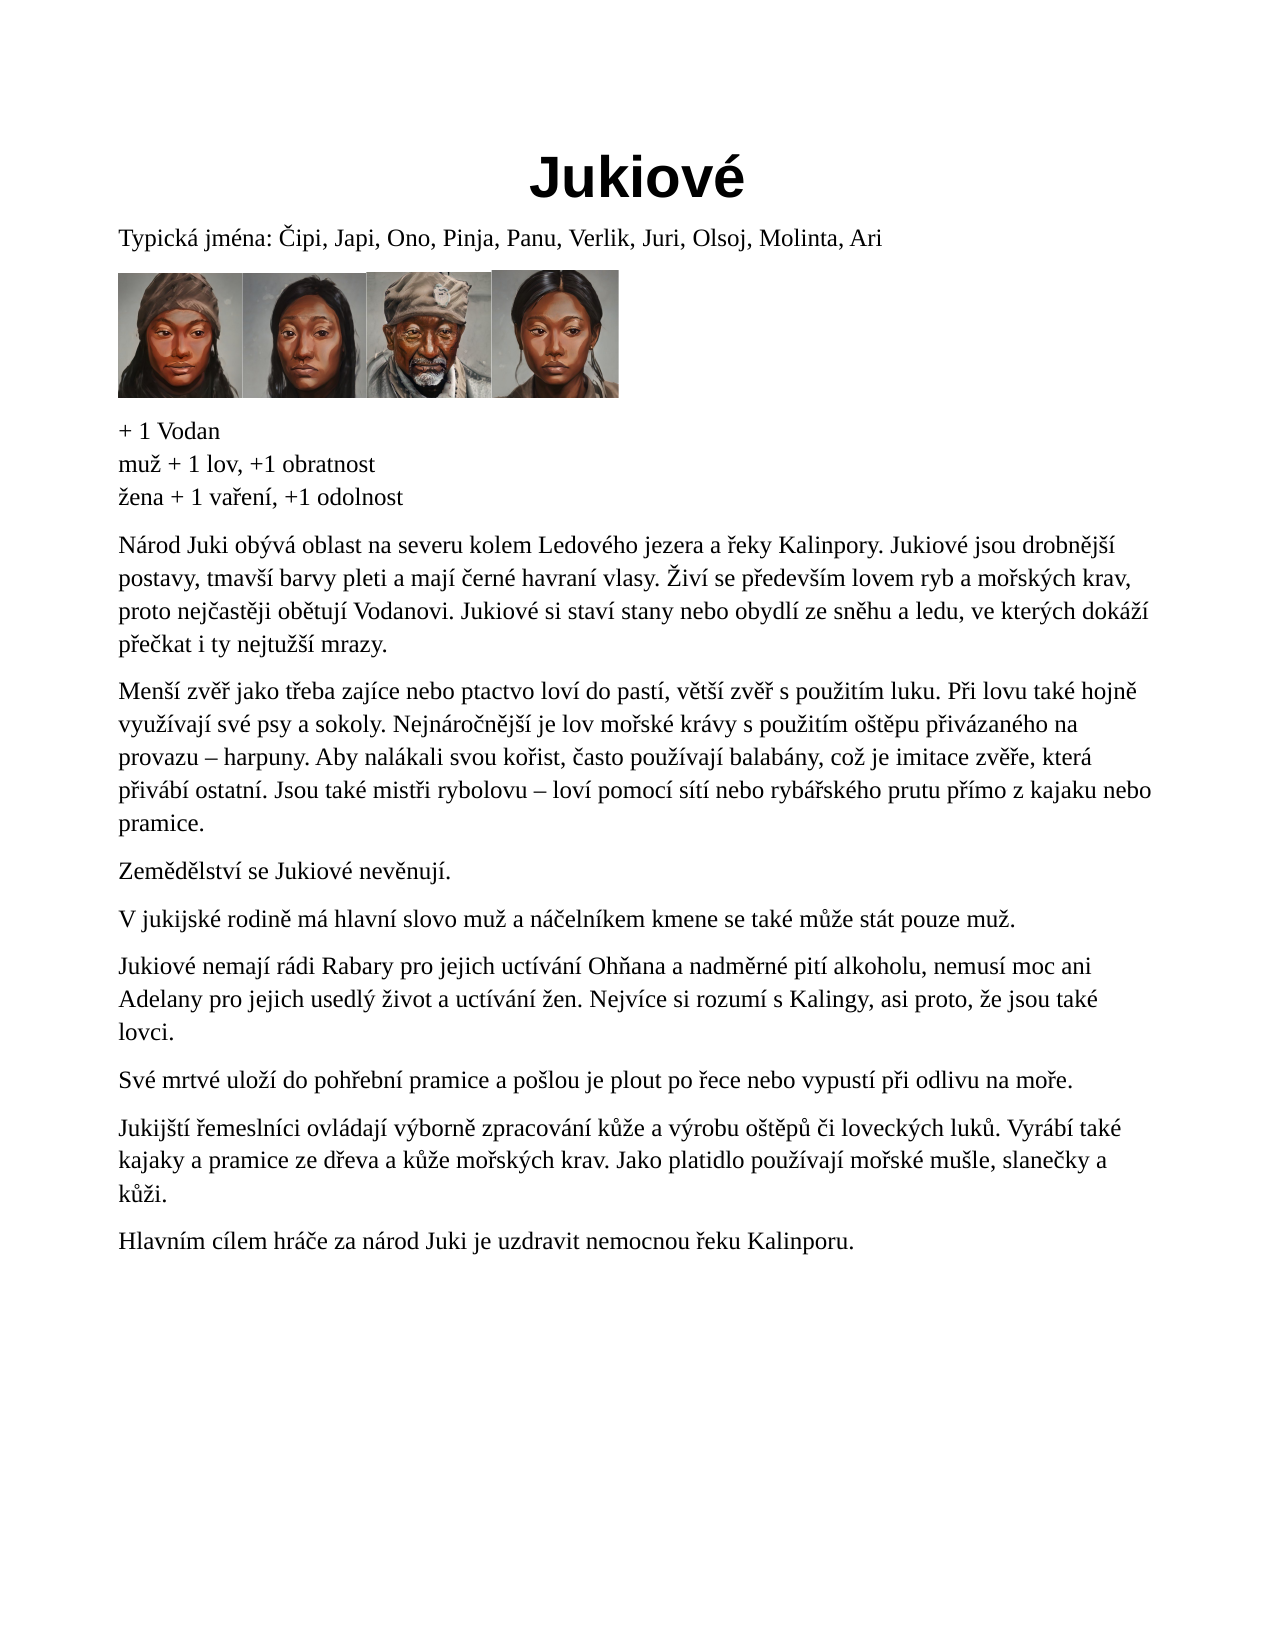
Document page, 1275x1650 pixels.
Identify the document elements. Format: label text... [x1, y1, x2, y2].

text Jukijští řemeslníci ovládají výborně zpracování kůže a výrobu oštěpů či loveckých luků. Vyrábí také kajaky a pramice ze dřeva a kůže mořských krav. Jako platidlo používají mořské mušle, slanečky a kůži. [118, 1113, 1157, 1207]
title Jukiové [118, 143, 1157, 210]
text Hlavním cílem hráče za národ Juki je uzdravit nemocnou řeku Kalinporu. [118, 1226, 1157, 1255]
text V jukijské rodině má hlavní slovo muž a náčelníkem kmene se také může stát pouze muž. [118, 904, 1157, 932]
text + 1 Vodan muž + 1 lov, +1 obratnost žena + 1 vaření, +1 odolnost [118, 416, 1157, 511]
text Národ Juki obývá oblast na severu kolem Ledového jezera a řeky Kalinpory. Jukiové jsou drobnější postavy, tmavší barvy pleti a mají černé havraní vlasy. Živí se především lovem ryb a mořských krav, proto nejčastěji obětují Vodanovi. Jukiové si staví stany nebo obydlí ze sněhu a ledu, ve kterých dokáží přečkat i ty nejtužší mrazy. [118, 530, 1157, 658]
text Jukiové nemají rádi Rabary pro jejich uctívání Ohňana a nadměrné pití alkoholu, nemusí moc ani Adelany pro jejich usedlý život a uctívání žen. Nejvíce si rozumí s Kalingy, asi proto, že jsou také lovci. [118, 951, 1157, 1046]
text Své mrtvé uloží do pohřební pramice a pošlou je plout po řece nebo vypustí při odlivu na moře. [118, 1065, 1157, 1094]
text Zemědělství se Jukiové nevěnují. [118, 856, 1157, 885]
text Typická jména: Čipi, Japi, Ono, Pinja, Panu, Verlik, Juri, Olsoj, Molinta, Ari [118, 223, 1157, 251]
text Menší zvěř jako třeba zajíce nebo ptactvo loví do pastí, větší zvěř s použitím luku. Při lovu také hojně využívají své psy a sokoly. Nejnáročnější je lov mořské krávy s použitím oštěpu přivázaného na provazu – harpuny. Aby nalákali svou kořist, často používají balabány, což je imitace zvěře, která přivábí ostatní. Jsou také mistři rybolovu – loví pomocí sítí nebo rybářského prutu přímo z kajaku nebo pramice. [118, 676, 1157, 837]
picture [118, 270, 619, 398]
